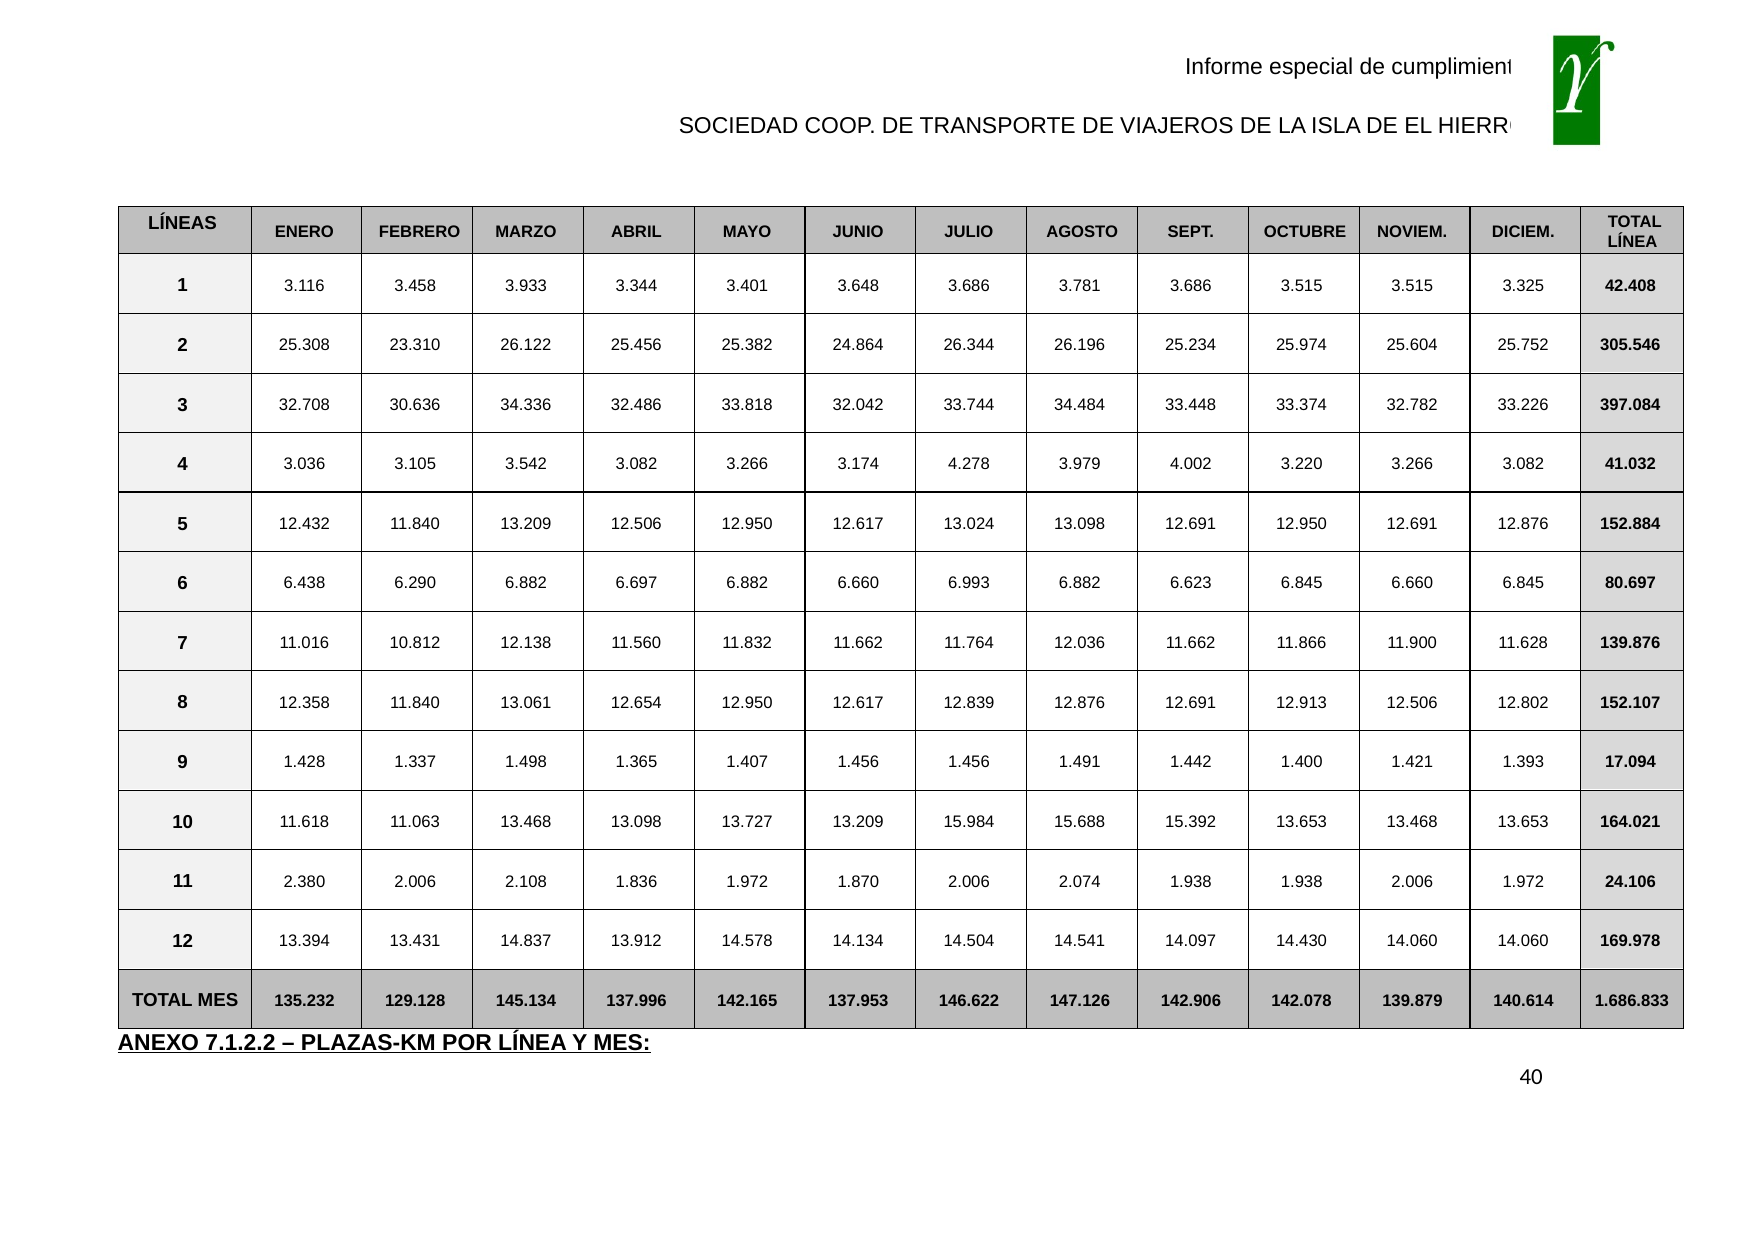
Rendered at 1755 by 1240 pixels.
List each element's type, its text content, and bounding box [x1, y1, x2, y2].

table_cell 2.006 [916, 850, 1026, 909]
table_cell 1 [119, 254, 251, 313]
table_cell 7 [119, 612, 251, 670]
table_cell 33.744 [916, 374, 1026, 432]
table_cell 137.953 [806, 970, 915, 1028]
table_cell 12.506 [1360, 671, 1469, 730]
text ANEXO 7.1.2.2 – PLAZAS-KM POR LÍNEA Y MES: [117, 1029, 1742, 1055]
table_cell 147.126 [1027, 970, 1137, 1028]
table_cell 1.393 [1471, 731, 1580, 789]
table_cell 32.782 [1360, 374, 1469, 432]
table_cell 1.407 [695, 731, 804, 789]
table_cell 4 [119, 433, 251, 491]
table_cell 14.504 [916, 910, 1026, 968]
table_cell 11.840 [362, 671, 472, 730]
table_cell 12.358 [252, 671, 361, 730]
table_cell 1.836 [584, 850, 694, 909]
table_cell 12.950 [1249, 493, 1359, 551]
table_cell 13.209 [806, 791, 915, 849]
table_cell 13.468 [473, 791, 583, 849]
table_cell 14.578 [695, 910, 804, 968]
table_cell 145.134 [473, 970, 583, 1028]
table_cell 13.209 [473, 493, 583, 551]
table_header MARZO [473, 207, 583, 253]
table_cell 1.938 [1138, 850, 1248, 909]
table_cell 4.278 [916, 433, 1026, 491]
table_cell 146.622 [916, 970, 1026, 1028]
table_cell 23.310 [362, 314, 472, 372]
table_cell 12.950 [695, 671, 804, 730]
table_cell 41.032 [1581, 433, 1683, 491]
table_cell 6.697 [584, 552, 694, 611]
table_cell 140.614 [1471, 970, 1580, 1028]
table_cell 12.036 [1027, 612, 1137, 670]
table_cell 11.016 [252, 612, 361, 670]
table_cell 11.900 [1360, 612, 1469, 670]
table_header JUNIO [806, 207, 915, 253]
table_cell 42.408 [1581, 254, 1683, 313]
table_cell 129.128 [362, 970, 472, 1028]
table_cell 14.430 [1249, 910, 1359, 968]
table_cell 13.431 [362, 910, 472, 968]
table_cell 15.392 [1138, 791, 1248, 849]
table_cell 1.421 [1360, 731, 1469, 789]
table_cell 26.122 [473, 314, 583, 372]
table_cell 14.837 [473, 910, 583, 968]
table_cell 10 [119, 791, 251, 849]
table_cell 11.063 [362, 791, 472, 849]
table_cell 32.042 [806, 374, 915, 432]
table_cell 12.691 [1360, 493, 1469, 551]
table_cell 135.232 [252, 970, 361, 1028]
table_cell 33.226 [1471, 374, 1580, 432]
table_cell 32.708 [252, 374, 361, 432]
table_cell 2.074 [1027, 850, 1137, 909]
table_cell 12.691 [1138, 493, 1248, 551]
table_cell 25.382 [695, 314, 804, 372]
table_cell 2.006 [362, 850, 472, 909]
table_header FEBRERO [362, 207, 472, 253]
table_cell 12.839 [916, 671, 1026, 730]
table_cell 12.138 [473, 612, 583, 670]
table_cell 15.984 [916, 791, 1026, 849]
table_cell 1.972 [1471, 850, 1580, 909]
table_cell 26.196 [1027, 314, 1137, 372]
table_cell 3.515 [1249, 254, 1359, 313]
table_cell 11.662 [1138, 612, 1248, 670]
table_cell 25.752 [1471, 314, 1580, 372]
table_cell 14.097 [1138, 910, 1248, 968]
table_cell 3.933 [473, 254, 583, 313]
table_cell 3.686 [1138, 254, 1248, 313]
table_cell 1.972 [695, 850, 804, 909]
table_cell 14.541 [1027, 910, 1137, 968]
table_cell 11.840 [362, 493, 472, 551]
table_cell 3.344 [584, 254, 694, 313]
table_cell 33.448 [1138, 374, 1248, 432]
table_cell 6.660 [1360, 552, 1469, 611]
table_cell 12.432 [252, 493, 361, 551]
table_cell 3.458 [362, 254, 472, 313]
table_cell 12.617 [806, 493, 915, 551]
table_cell 12.913 [1249, 671, 1359, 730]
table_cell 152.107 [1581, 671, 1683, 730]
table_cell 3 [119, 374, 251, 432]
table_cell 13.394 [252, 910, 361, 968]
table_cell 6.882 [473, 552, 583, 611]
table_cell 10.812 [362, 612, 472, 670]
table_header AGOSTO [1027, 207, 1137, 253]
table_cell 6.290 [362, 552, 472, 611]
table_cell 32.486 [584, 374, 694, 432]
table_cell 34.336 [473, 374, 583, 432]
table_cell 14.060 [1471, 910, 1580, 968]
table_cell 3.220 [1249, 433, 1359, 491]
table_cell 13.061 [473, 671, 583, 730]
table_cell 5 [119, 493, 251, 551]
table_header ABRIL [584, 207, 694, 253]
table_cell 12 [119, 910, 251, 968]
table_cell 12.876 [1027, 671, 1137, 730]
table_cell 6.882 [695, 552, 804, 611]
table_cell 1.428 [252, 731, 361, 789]
table_cell 1.400 [1249, 731, 1359, 789]
table_cell 137.996 [584, 970, 694, 1028]
table_cell 17.094 [1581, 731, 1683, 789]
table_cell 12.617 [806, 671, 915, 730]
table_cell 3.116 [252, 254, 361, 313]
table_cell 142.165 [695, 970, 804, 1028]
table_cell 13.653 [1249, 791, 1359, 849]
table_cell 25.604 [1360, 314, 1469, 372]
table_cell 14.060 [1360, 910, 1469, 968]
table_cell 13.653 [1471, 791, 1580, 849]
table_cell 13.912 [584, 910, 694, 968]
table_cell 3.105 [362, 433, 472, 491]
table_cell 13.468 [1360, 791, 1469, 849]
table_header ENERO [252, 207, 361, 253]
table_cell 305.546 [1581, 314, 1683, 372]
table_header DICIEM. [1471, 207, 1580, 253]
table_cell 12.691 [1138, 671, 1248, 730]
table_cell 3.174 [806, 433, 915, 491]
table_header LÍNEAS [119, 207, 251, 253]
table_cell 6.845 [1471, 552, 1580, 611]
table_cell 25.234 [1138, 314, 1248, 372]
table_cell 9 [119, 731, 251, 789]
table_cell 34.484 [1027, 374, 1137, 432]
table_header SEPT. [1138, 207, 1248, 253]
table_cell 12.802 [1471, 671, 1580, 730]
table_cell 142.906 [1138, 970, 1248, 1028]
table_cell 3.542 [473, 433, 583, 491]
table_cell 3.266 [695, 433, 804, 491]
table_cell 1.337 [362, 731, 472, 789]
table_cell 12.876 [1471, 493, 1580, 551]
table_cell 6.438 [252, 552, 361, 611]
table_cell 12.654 [584, 671, 694, 730]
table_cell 1.870 [806, 850, 915, 909]
table_cell 139.876 [1581, 612, 1683, 670]
table_cell 1.498 [473, 731, 583, 789]
table_cell 1.442 [1138, 731, 1248, 789]
table_header TOTAL LÍNEA [1581, 207, 1683, 253]
table_cell 6.882 [1027, 552, 1137, 611]
table_cell 11.662 [806, 612, 915, 670]
table_cell 142.078 [1249, 970, 1359, 1028]
table_cell 1.686.833 [1581, 970, 1683, 1028]
table_cell 3.401 [695, 254, 804, 313]
table_cell 15.688 [1027, 791, 1137, 849]
table_cell 11.618 [252, 791, 361, 849]
table_cell 13.098 [1027, 493, 1137, 551]
table_cell 11.866 [1249, 612, 1359, 670]
table_cell 24.106 [1581, 850, 1683, 909]
table_cell TOTAL MES [119, 970, 251, 1028]
table_cell 164.021 [1581, 791, 1683, 849]
table_cell 24.864 [806, 314, 915, 372]
table_cell 8 [119, 671, 251, 730]
table_cell 26.344 [916, 314, 1026, 372]
table_cell 152.884 [1581, 493, 1683, 551]
table_cell 3.266 [1360, 433, 1469, 491]
table_cell 6.993 [916, 552, 1026, 611]
table_cell 11.560 [584, 612, 694, 670]
table_cell 397.084 [1581, 374, 1683, 432]
table_cell 4.002 [1138, 433, 1248, 491]
table_cell 33.818 [695, 374, 804, 432]
table_cell 11.832 [695, 612, 804, 670]
table_cell 6.623 [1138, 552, 1248, 611]
table_cell 80.697 [1581, 552, 1683, 611]
table_cell 1.365 [584, 731, 694, 789]
table_cell 6.660 [806, 552, 915, 611]
table_header OCTUBRE [1249, 207, 1359, 253]
table_cell 169.978 [1581, 910, 1683, 968]
table_cell 1.456 [916, 731, 1026, 789]
table_cell 11.764 [916, 612, 1026, 670]
table_cell 11.628 [1471, 612, 1580, 670]
table_cell 12.506 [584, 493, 694, 551]
table_cell 6 [119, 552, 251, 611]
table_cell 3.686 [916, 254, 1026, 313]
table_cell 12.950 [695, 493, 804, 551]
table_cell 2 [119, 314, 251, 372]
table_cell 3.515 [1360, 254, 1469, 313]
table_header NOVIEM. [1360, 207, 1469, 253]
table_cell 3.036 [252, 433, 361, 491]
table_header MAYO [695, 207, 804, 253]
table_cell 13.727 [695, 791, 804, 849]
table_cell 6.845 [1249, 552, 1359, 611]
table_cell 1.938 [1249, 850, 1359, 909]
table_cell 30.636 [362, 374, 472, 432]
table_cell 3.325 [1471, 254, 1580, 313]
table_cell 13.024 [916, 493, 1026, 551]
table_cell 25.308 [252, 314, 361, 372]
table_cell 2.006 [1360, 850, 1469, 909]
table_cell 3.082 [584, 433, 694, 491]
table_cell 139.879 [1360, 970, 1469, 1028]
table_cell 33.374 [1249, 374, 1359, 432]
table_cell 1.491 [1027, 731, 1137, 789]
table_cell 1.456 [806, 731, 915, 789]
table_cell 13.098 [584, 791, 694, 849]
table_cell 14.134 [806, 910, 915, 968]
table_cell 3.781 [1027, 254, 1137, 313]
table_cell 3.082 [1471, 433, 1580, 491]
table_cell 11 [119, 850, 251, 909]
table_cell 3.648 [806, 254, 915, 313]
table_cell 25.456 [584, 314, 694, 372]
table_header JULIO [916, 207, 1026, 253]
table_cell 2.380 [252, 850, 361, 909]
table_cell 25.974 [1249, 314, 1359, 372]
table_cell 2.108 [473, 850, 583, 909]
table_cell 3.979 [1027, 433, 1137, 491]
